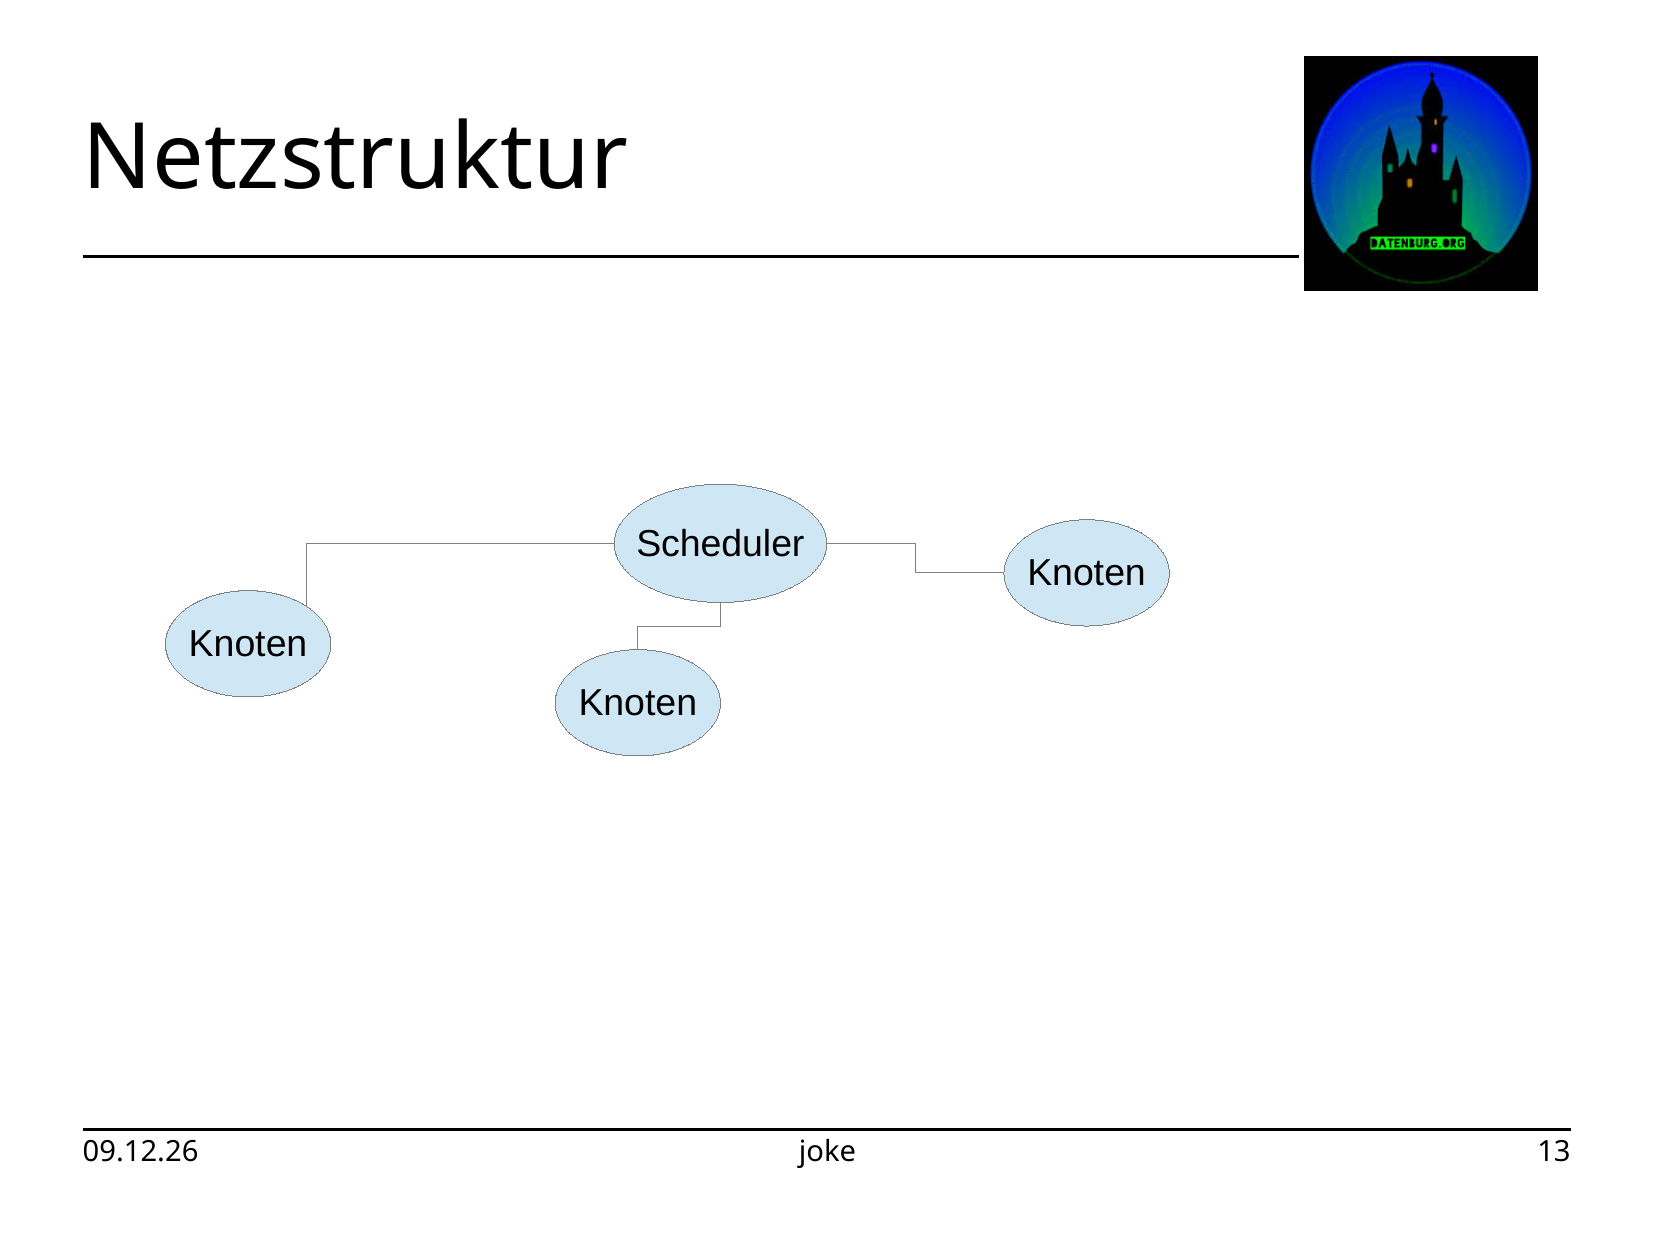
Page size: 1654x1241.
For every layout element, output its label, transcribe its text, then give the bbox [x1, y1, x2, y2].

text_box Scheduler [614, 484, 827, 603]
text_box Knoten [165, 590, 331, 697]
picture [1304, 56, 1538, 291]
text_box Knoten [555, 649, 721, 756]
title Netzstruktur [82, 49, 1300, 257]
text_box Knoten [1003, 519, 1170, 627]
